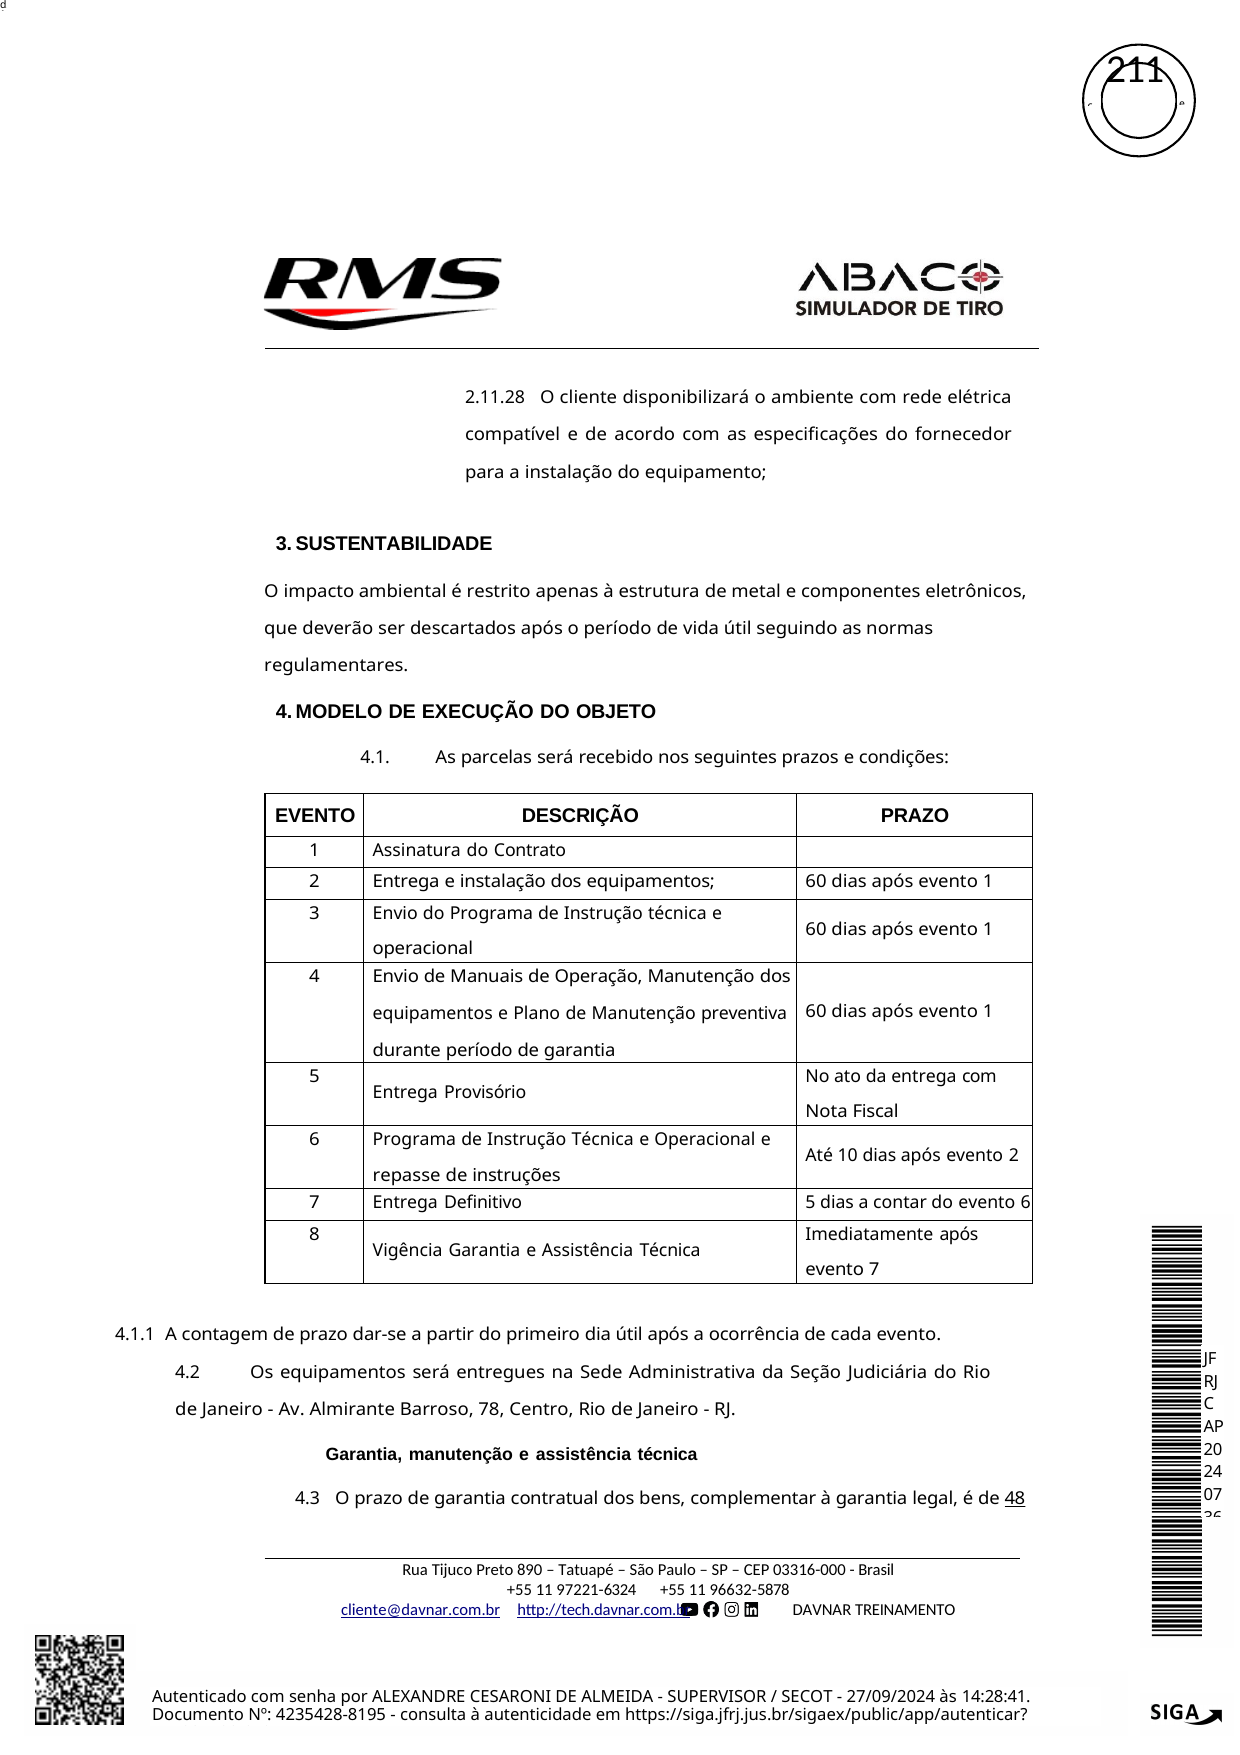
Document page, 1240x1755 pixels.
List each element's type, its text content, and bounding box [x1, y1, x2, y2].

text ç [1087, 98, 1101, 106]
table_cell 60 dias após evento 1 [797, 900, 1032, 962]
table_cell 60 dias após evento 1 [797, 963, 1032, 1062]
table_cell [797, 837, 1032, 867]
text +55 11 97221-6324 +55 11 96632-5878 [175, 1579, 1121, 1599]
text Garantia, manutenção e assistência técnica [325, 1444, 1133, 1464]
list MODELO DE EXECUÇÃO DO OBJETO [276, 700, 1133, 722]
text e [1179, 97, 1193, 105]
table_cell Envio do Programa de Instrução técnica e operacional [364, 900, 796, 962]
table_header EVENTO [266, 794, 363, 836]
table_cell 1 [266, 837, 363, 867]
table_cell 60 dias após evento 1 [797, 868, 1032, 899]
text JFRJCAP202407362A [1203, 1347, 1224, 1517]
table_cell Imediatamente após evento 7 [797, 1221, 1032, 1283]
text cliente@davnar.com.br http://tech.davnar.com.br DAVNAR TREINAMENTO [175, 1600, 1121, 1620]
table_cell Programa de Instrução Técnica e Operacional e repasse de instruções [364, 1126, 796, 1188]
list As parcelas será recebido nos seguintes prazos e condições: [360, 744, 1133, 769]
list O cliente disponibilizará o ambiente com rede elétrica compatível e de acordo com as especificações do fornecedor para a instalação do equipamento; [465, 384, 1012, 483]
table_cell 2 [266, 868, 363, 899]
text O impacto ambiental é restrito apenas à estrutura de metal e componentes eletrônicos, que deverão ser descartados após o período de vida útil seguindo as normas regulamentares. [264, 578, 1060, 677]
table_cell Assinatura do Contrato [364, 837, 796, 867]
list A contagem de prazo dar-se a partir do primeiro dia útil após a ocorrência de cada evento. [115, 1322, 991, 1346]
table_cell 7 [266, 1189, 363, 1219]
list Os equipamentos será entregues na Sede Administrativa da Seção Judiciária do Rio de Janeiro - Av. Almirante Barroso, 78, Centro, Rio de Janeiro - RJ. [175, 1359, 991, 1421]
table_cell 6 [266, 1126, 363, 1188]
list SUSTENTABILIDADE [276, 532, 1133, 554]
table_cell Entrega e instalação dos equipamentos; [364, 868, 796, 899]
text d [0, 0, 6, 10]
table_cell Vigência Garantia e Assistência Técnica [364, 1221, 796, 1283]
list O prazo de garantia contratual dos bens, complementar à garantia legal, é de 48 [295, 1486, 1133, 1510]
table_cell 8 [266, 1221, 363, 1283]
table_cell No ato da entrega com Nota Fiscal [797, 1063, 1032, 1125]
table_header DESCRIÇÃO [364, 794, 796, 836]
table_cell Entrega Provisório [364, 1063, 796, 1125]
table_cell 5 [266, 1063, 363, 1125]
table_cell 3 [266, 900, 363, 962]
table_cell Até 10 dias após evento 2 [797, 1126, 1032, 1188]
table_cell 4 [266, 963, 363, 1062]
table_header PRAZO [797, 794, 1032, 836]
table_cell Envio de Manuais de Operação, Manutenção dos equipamentos e Plano de Manutenção preventiva durante período de garantia [364, 963, 796, 1062]
text Rua Tijuco Preto 890 – Tatuapé – São Paulo – SP – CEP 03316-000 - Brasil [196, 1557, 1101, 1579]
table_cell Entrega Definitivo [364, 1189, 796, 1219]
table_cell 5 dias a contar do evento 6 [797, 1189, 1032, 1219]
